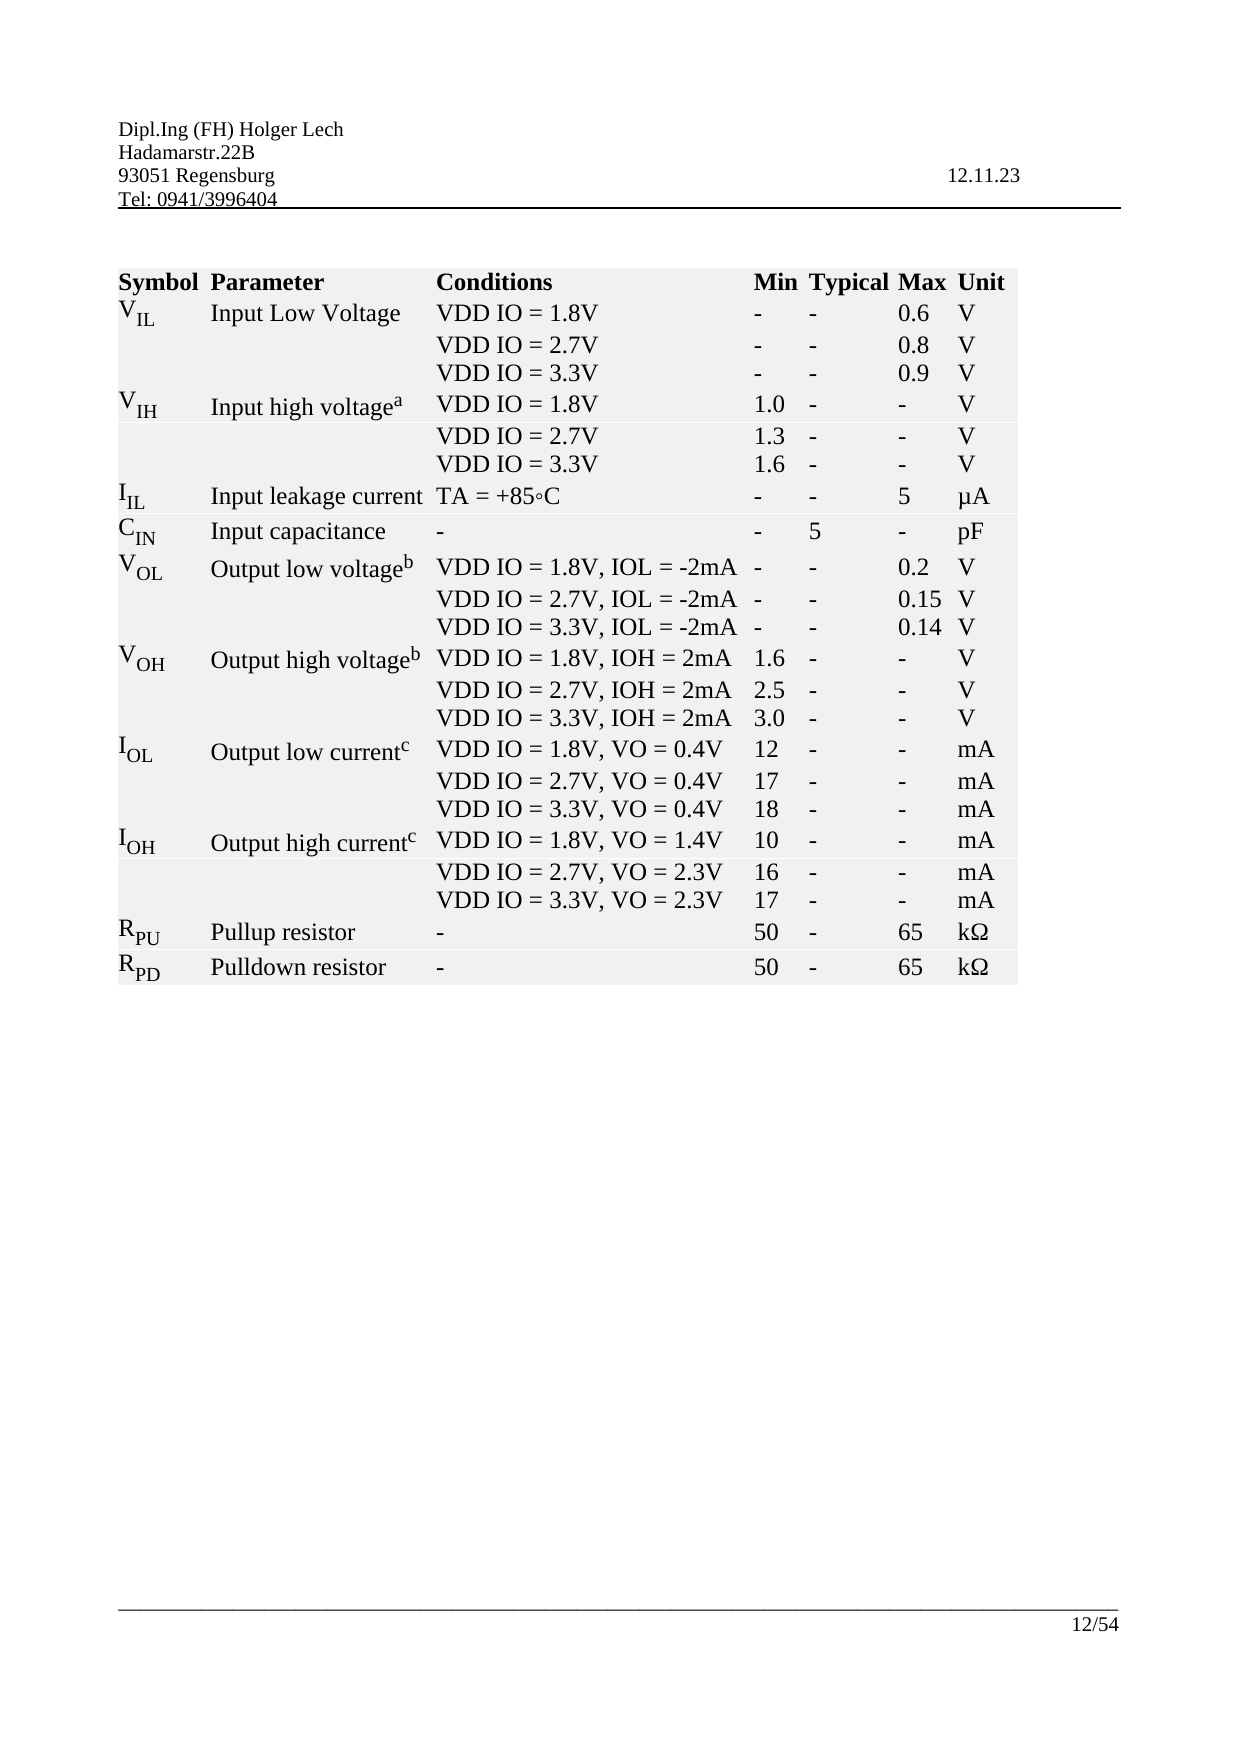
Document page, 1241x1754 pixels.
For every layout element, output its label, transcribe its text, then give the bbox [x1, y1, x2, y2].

table_cell [118, 704, 210, 732]
table_cell [210, 331, 436, 359]
table_cell [118, 450, 210, 478]
table_cell - [809, 296, 898, 331]
table_cell - [809, 767, 898, 795]
table_cell [118, 676, 210, 704]
table_cell 16 [754, 859, 808, 886]
table_cell VDD IO = 3.3V [436, 450, 753, 478]
table_cell 65 [898, 914, 957, 949]
table_cell VDD IO = 2.7V [436, 423, 753, 450]
table_header Min [754, 268, 808, 296]
table_cell 0.9 [898, 359, 957, 387]
table_cell VDD IO = 2.7V, VO = 0.4V [436, 767, 753, 795]
table_cell [118, 613, 210, 640]
table_cell Input leakage current [210, 478, 436, 513]
table_cell µA [958, 478, 1018, 513]
table_cell V [958, 450, 1018, 478]
table_cell VDD IO = 3.3V [436, 359, 753, 387]
table_cell [210, 423, 436, 450]
table_cell [210, 859, 436, 886]
table_cell - [898, 423, 957, 450]
table_cell VDD IO = 1.8V [436, 296, 753, 331]
table_cell - [754, 613, 808, 640]
table_cell [118, 767, 210, 795]
table_cell VIH [118, 387, 210, 422]
table_cell VDD IO = 2.7V, IOH = 2mA [436, 676, 753, 704]
table_cell - [809, 613, 898, 640]
table_cell - [898, 795, 957, 823]
table_cell TA = +85◦C [436, 478, 753, 513]
table_cell [118, 886, 210, 914]
table_cell - [809, 423, 898, 450]
table_cell - [898, 640, 957, 676]
table_cell - [809, 795, 898, 823]
table_cell kΩ [958, 914, 1018, 949]
table_cell [210, 450, 436, 478]
table_cell [118, 859, 210, 886]
table_cell mA [958, 767, 1018, 795]
table_cell - [809, 640, 898, 676]
table_cell [118, 331, 210, 359]
table_cell - [754, 331, 808, 359]
table_cell 50 [754, 914, 808, 949]
table_cell VDD IO = 1.8V, IOL = -2mA [436, 549, 753, 585]
table_cell [210, 359, 436, 387]
table_cell - [898, 450, 957, 478]
table_cell - [809, 914, 898, 949]
table_cell 0.15 [898, 585, 957, 613]
table_cell [118, 423, 210, 450]
table_cell - [754, 549, 808, 585]
table_cell 3.0 [754, 704, 808, 732]
table_cell - [754, 296, 808, 331]
table_cell [210, 613, 436, 640]
table_cell - [809, 823, 898, 858]
table_cell mA [958, 732, 1018, 767]
table_header Symbol [118, 268, 210, 296]
table_cell mA [958, 823, 1018, 858]
table_cell RPU [118, 914, 210, 949]
table_cell 65 [898, 950, 957, 985]
table_cell 1.6 [754, 640, 808, 676]
table_cell - [809, 886, 898, 914]
table_header Max [898, 268, 957, 296]
table_cell kΩ [958, 950, 1018, 985]
table_cell 50 [754, 950, 808, 985]
table_cell 0.8 [898, 331, 957, 359]
table_cell V [958, 296, 1018, 331]
table_cell IIL [118, 478, 210, 513]
table_cell VOL [118, 549, 210, 585]
table_cell [118, 359, 210, 387]
table_cell - [436, 914, 753, 949]
table_cell Output high currentc [210, 823, 436, 858]
table_cell 5 [898, 478, 957, 513]
table_cell 1.6 [754, 450, 808, 478]
table_cell [210, 704, 436, 732]
table_cell mA [958, 859, 1018, 886]
table_cell 10 [754, 823, 808, 858]
table_cell VDD IO = 1.8V, VO = 0.4V [436, 732, 753, 767]
table_cell - [898, 514, 957, 549]
table_cell - [436, 950, 753, 985]
table_cell Input high voltagea [210, 387, 436, 422]
table_cell VIL [118, 296, 210, 331]
table_cell - [754, 514, 808, 549]
table_cell VDD IO = 2.7V, IOL = -2mA [436, 585, 753, 613]
table_cell [210, 767, 436, 795]
table_cell 0.14 [898, 613, 957, 640]
table_cell VDD IO = 1.8V, VO = 1.4V [436, 823, 753, 858]
table_cell - [809, 704, 898, 732]
table_cell - [754, 585, 808, 613]
table_cell IOH [118, 823, 210, 858]
table_cell - [809, 549, 898, 585]
table_cell - [809, 859, 898, 886]
table_cell 12 [754, 732, 808, 767]
table_cell - [809, 450, 898, 478]
table_cell 0.6 [898, 296, 957, 331]
table_cell - [898, 823, 957, 858]
table_cell - [898, 704, 957, 732]
table_cell - [898, 767, 957, 795]
table_cell Pullup resistor [210, 914, 436, 949]
table_cell V [958, 613, 1018, 640]
table_cell - [809, 387, 898, 422]
table_cell Output low currentc [210, 732, 436, 767]
table_cell V [958, 585, 1018, 613]
table_cell 17 [754, 886, 808, 914]
table_cell VDD IO = 3.3V, VO = 0.4V [436, 795, 753, 823]
table_cell V [958, 676, 1018, 704]
table_cell [210, 585, 436, 613]
table_cell - [809, 585, 898, 613]
table_cell [210, 795, 436, 823]
table_cell mA [958, 886, 1018, 914]
table_cell - [898, 387, 957, 422]
table_cell - [809, 478, 898, 513]
table_cell 5 [809, 514, 898, 549]
table_cell VDD IO = 2.7V [436, 331, 753, 359]
table_cell V [958, 640, 1018, 676]
table_cell V [958, 549, 1018, 585]
table_cell - [754, 478, 808, 513]
table_header Typical [809, 268, 898, 296]
table_cell - [898, 676, 957, 704]
table_cell - [898, 886, 957, 914]
table_cell Output low voltageb [210, 549, 436, 585]
table_cell Pulldown resistor [210, 950, 436, 985]
table_cell VDD IO = 1.8V, IOH = 2mA [436, 640, 753, 676]
table_cell 17 [754, 767, 808, 795]
table_header Conditions [436, 268, 753, 296]
table_cell V [958, 704, 1018, 732]
table_cell VDD IO = 3.3V, IOL = -2mA [436, 613, 753, 640]
table_cell V [958, 423, 1018, 450]
table_cell RPD [118, 950, 210, 985]
table_cell Input capacitance [210, 514, 436, 549]
table_cell - [809, 359, 898, 387]
table_cell VOH [118, 640, 210, 676]
table_header Unit [958, 268, 1018, 296]
table_cell VDD IO = 2.7V, VO = 2.3V [436, 859, 753, 886]
table_cell - [809, 732, 898, 767]
table_cell 0.2 [898, 549, 957, 585]
table_cell Output high voltageb [210, 640, 436, 676]
table_cell 1.0 [754, 387, 808, 422]
table_cell IOL [118, 732, 210, 767]
table_cell [210, 886, 436, 914]
table_cell V [958, 331, 1018, 359]
table_cell 18 [754, 795, 808, 823]
table_cell pF [958, 514, 1018, 549]
table_cell VDD IO = 1.8V [436, 387, 753, 422]
table_cell - [809, 331, 898, 359]
table_cell - [754, 359, 808, 387]
table_cell [118, 585, 210, 613]
table_cell - [898, 732, 957, 767]
table_cell Input Low Voltage [210, 296, 436, 331]
table_cell CIN [118, 514, 210, 549]
table_cell 1.3 [754, 423, 808, 450]
table_cell - [809, 676, 898, 704]
table_cell - [436, 514, 753, 549]
table_cell - [898, 859, 957, 886]
table_cell - [809, 950, 898, 985]
table_cell VDD IO = 3.3V, IOH = 2mA [436, 704, 753, 732]
table_header Parameter [210, 268, 436, 296]
table_cell V [958, 387, 1018, 422]
table_cell 2.5 [754, 676, 808, 704]
table_cell mA [958, 795, 1018, 823]
table_cell VDD IO = 3.3V, VO = 2.3V [436, 886, 753, 914]
table_cell [118, 795, 210, 823]
table_cell [210, 676, 436, 704]
table_cell V [958, 359, 1018, 387]
